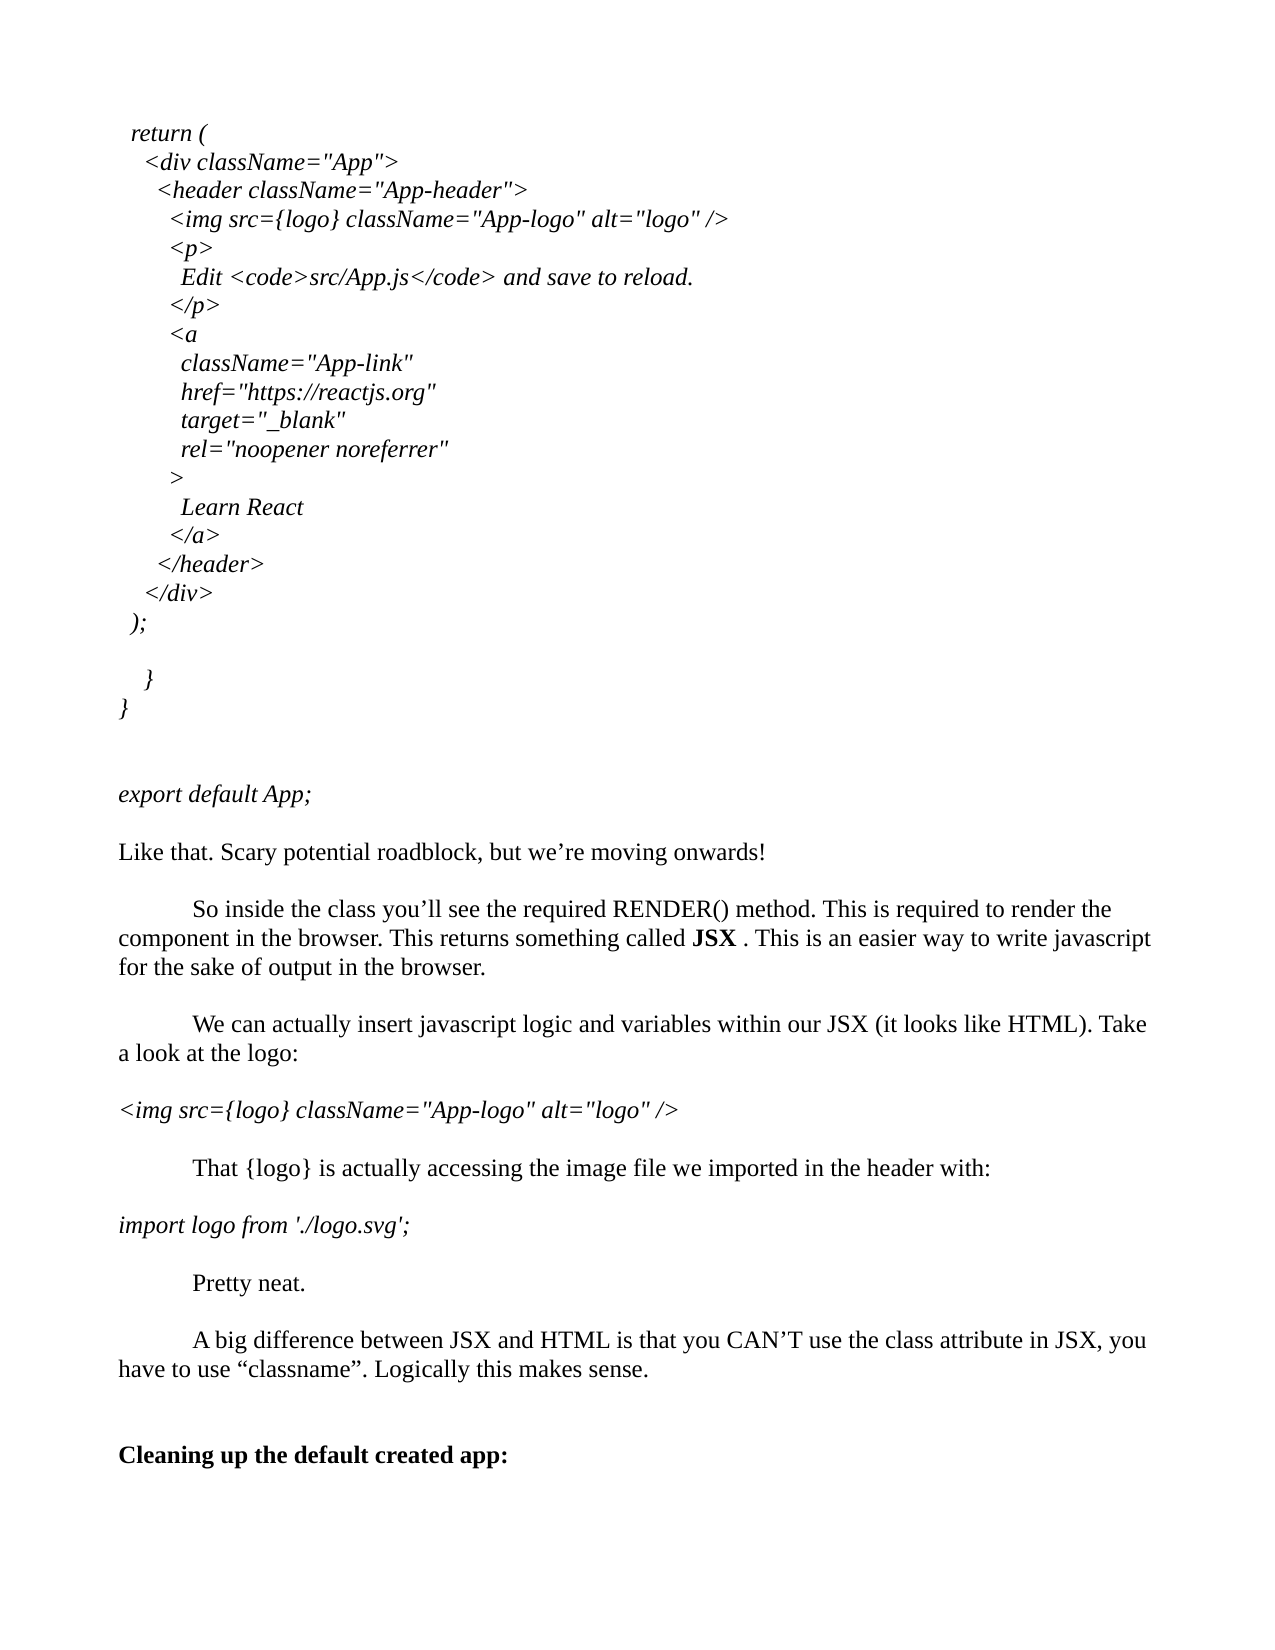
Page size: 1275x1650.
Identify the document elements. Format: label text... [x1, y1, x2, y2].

text } [118, 664, 1157, 693]
text </a> [118, 521, 1157, 549]
text return ( [118, 118, 1157, 147]
text A big difference between JSX and HTML is that you CAN’T use the class attribute in JSX, you have to use “classname”. Logically this makes sense. [118, 1326, 1157, 1383]
text Edit <code>src/App.js</code> and save to reload. [118, 262, 1157, 291]
text <img src={logo} className="App-logo" alt="logo" /> [118, 1096, 1157, 1124]
text Learn React [118, 492, 1157, 521]
text > [118, 463, 1157, 492]
text </header> [118, 549, 1157, 578]
text That {logo} is actually accessing the image file we imported in the header with: [118, 1153, 1157, 1182]
text We can actually insert javascript logic and variables within our JSX (it looks like HTML). Take a look at the logo: [118, 1009, 1157, 1067]
text </div> [118, 578, 1157, 607]
text <p> [118, 233, 1157, 262]
text <img src={logo} className="App-logo" alt="logo" /> [118, 204, 1157, 233]
text Pretty neat. [118, 1268, 1157, 1297]
text import logo from './logo.svg'; [118, 1211, 1157, 1239]
text target="_blank" [118, 406, 1157, 434]
text <a [118, 319, 1157, 348]
text } [118, 693, 1157, 722]
text export default App; [118, 779, 1157, 808]
text ); [118, 607, 1157, 636]
text Like that. Scary potential roadblock, but we’re moving onwards! [118, 837, 1157, 866]
text rel="noopener noreferrer" [118, 434, 1157, 463]
text </p> [118, 291, 1157, 319]
text So inside the class you’ll see the required RENDER() method. This is required to render the component in the browser. This returns something called JSX . This is an easier way to write javascript for the sake of output in the browser. [118, 894, 1157, 981]
text <header className="App-header"> [118, 176, 1157, 204]
text Cleaning up the default created app: [118, 1441, 1157, 1469]
text <div className="App"> [118, 147, 1157, 176]
text className="App-link" [118, 348, 1157, 377]
text href="https://reactjs.org" [118, 377, 1157, 406]
